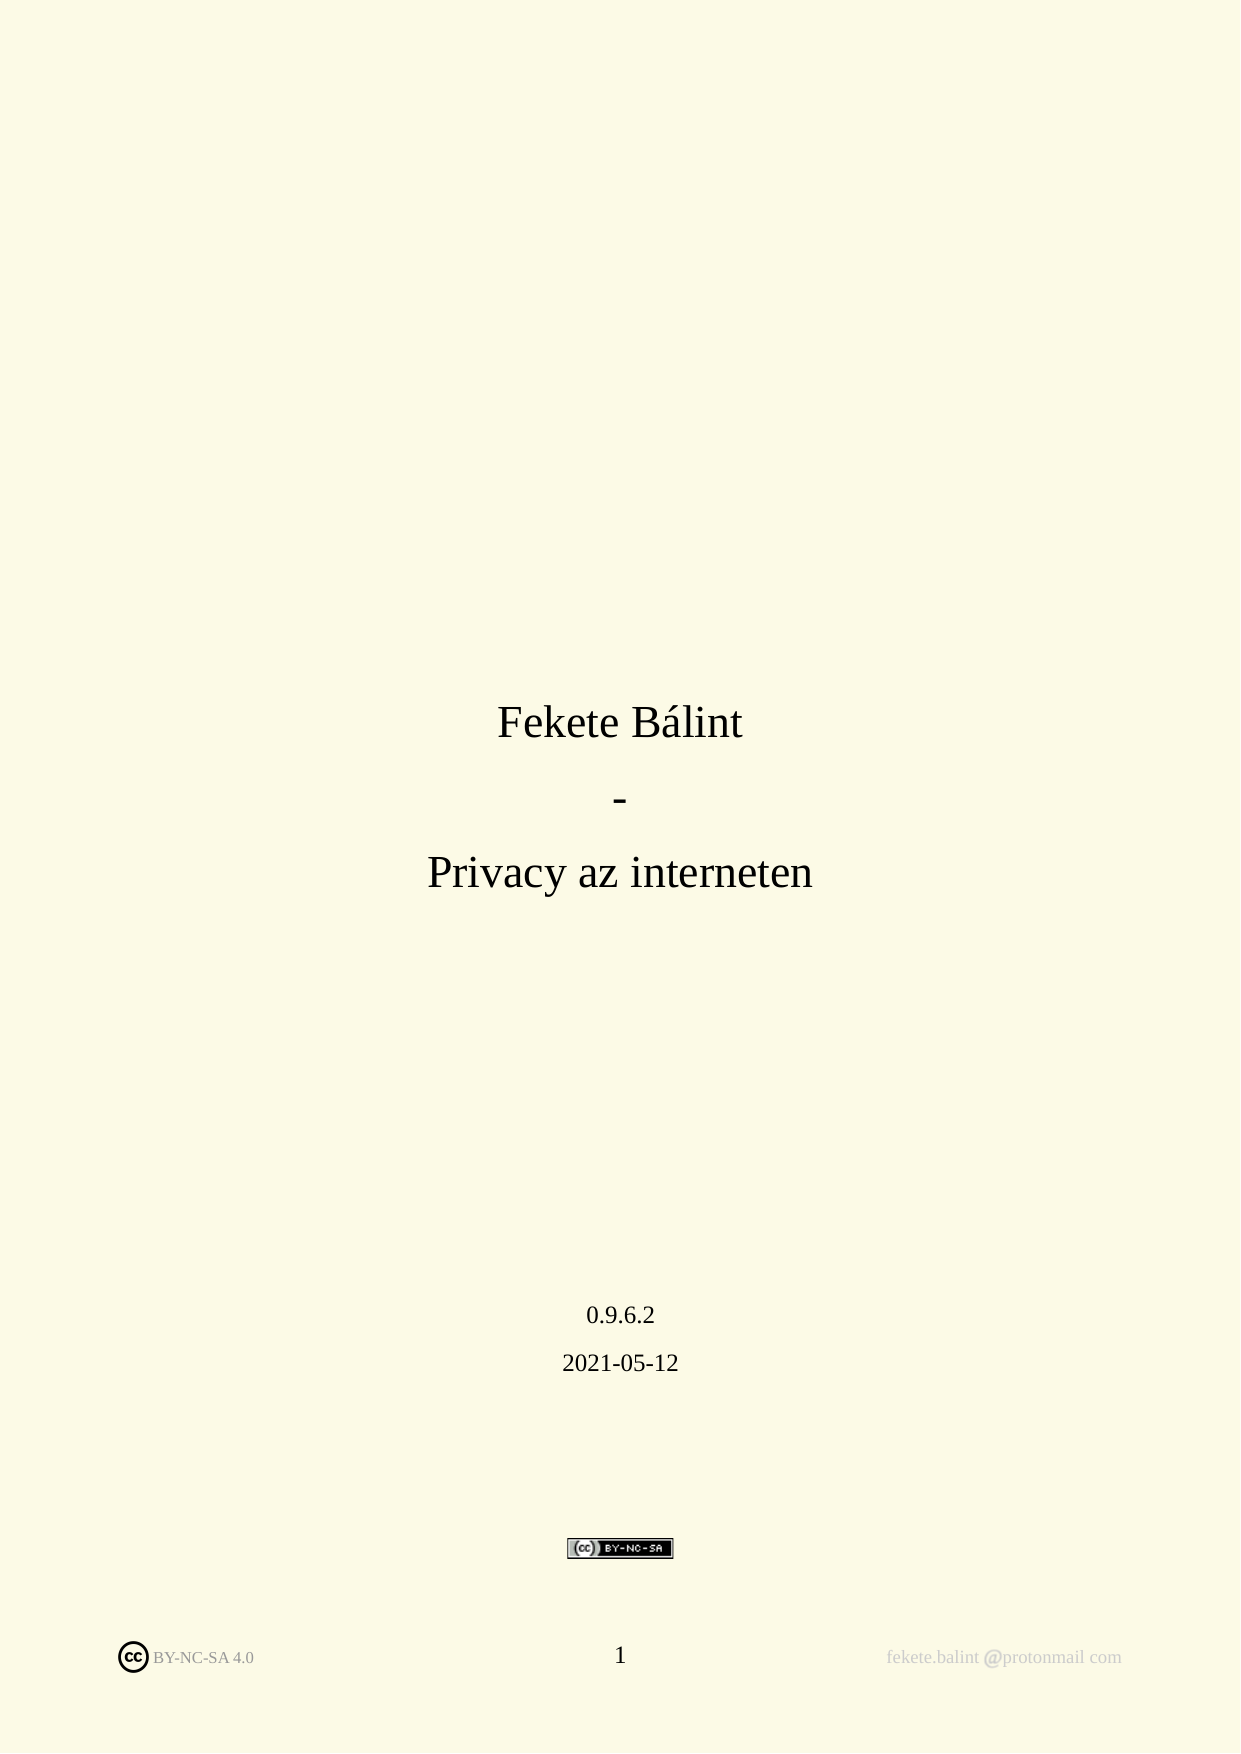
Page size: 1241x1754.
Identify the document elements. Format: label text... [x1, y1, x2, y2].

text Privacy az interneten [118, 844, 1122, 897]
text 2021-05-12 [118, 1348, 1122, 1377]
text - [118, 769, 1122, 822]
text Fekete Bálint [118, 694, 1122, 747]
text 0.9.6.2 [118, 1300, 1122, 1329]
picture [982, 1648, 1003, 1669]
picture [118, 1641, 149, 1673]
picture [567, 1538, 674, 1559]
